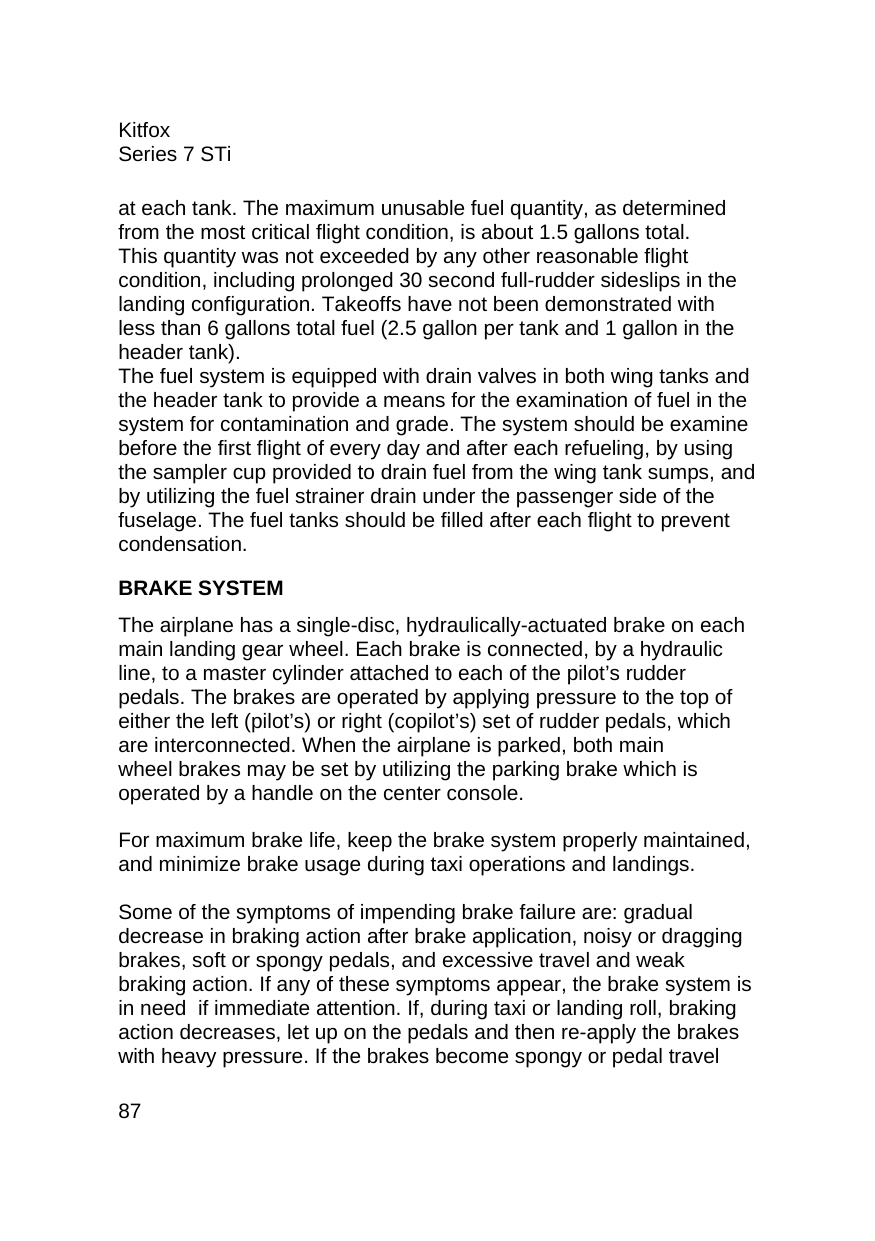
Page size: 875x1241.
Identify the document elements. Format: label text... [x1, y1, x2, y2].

text at each tank. The maximum unusable fuel quantity, as determined from the most critical flight condition, is about 1.5 gallons total. [118, 196, 756, 244]
text by utilizing the fuel strainer drain under the passenger side of the fuselage. The fuel tanks should be filled after each flight to prevent condensation. [118, 483, 756, 555]
text wheel brakes may be set by utilizing the parking brake which is operated by a handle on the center console. [118, 756, 756, 804]
subtitle BRAKE SYSTEM [118, 576, 756, 600]
text pedals. The brakes are operated by applying pressure to the top of either the left (pilot’s) or right (copilot’s) set of rudder pedals, which are interconnected. When the airplane is parked, both main [118, 684, 756, 756]
text The fuel system is equipped with drain valves in both wing tanks and the header tank to provide a means for the examination of fuel in the system for contamination and grade. The system should be examine before the first flight of every day and after each refueling, by using the sampler cup provided to drain fuel from the wing tank sumps, and [118, 364, 756, 483]
text Some of the symptoms of impending brake failure are: gradual decrease in braking action after brake application, noisy or dragging brakes, soft or spongy pedals, and excessive travel and weak braking action. If any of these symptoms appear, the brake system is in need if immediate attention. If, during taxi or landing roll, braking action decreases, let up on the pedals and then re-apply the brakes with heavy pressure. If the brakes become spongy or pedal travel [118, 900, 756, 1068]
text This quantity was not exceeded by any other reasonable flight condition, including prolonged 30 second full-rudder sideslips in the landing configuration. Takeoffs have not been demonstrated with less than 6 gallons total fuel (2.5 gallon per tank and 1 gallon in the header tank). [118, 244, 756, 364]
text For maximum brake life, keep the brake system properly maintained, and minimize brake usage during taxi operations and landings. [118, 828, 756, 876]
text The airplane has a single-disc, hydraulically-actuated brake on each main landing gear wheel. Each brake is connected, by a hydraulic line, to a master cylinder attached to each of the pilot’s rudder [118, 613, 756, 684]
